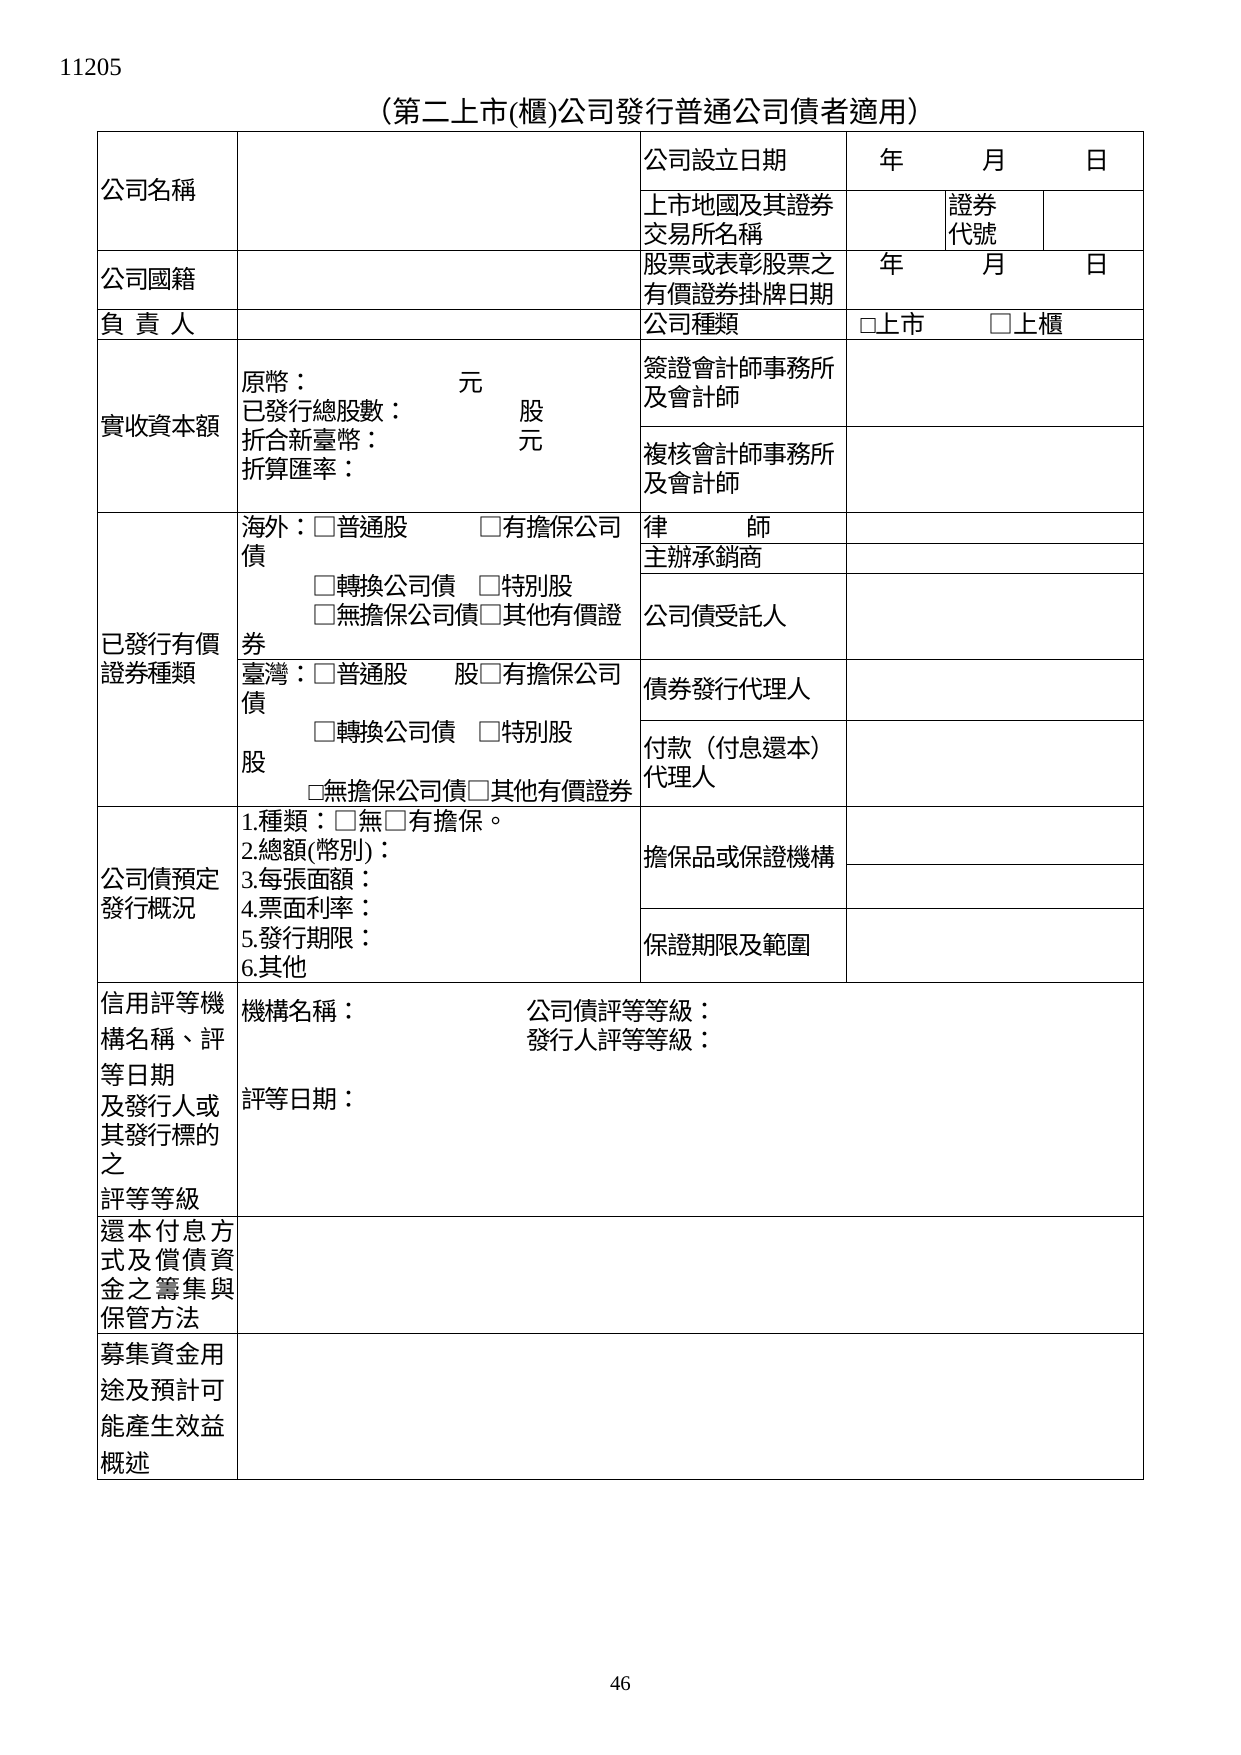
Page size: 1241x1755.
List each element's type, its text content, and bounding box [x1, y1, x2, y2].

table_cell 付款（付息還本） 代理人 [641, 721, 846, 806]
table_cell 海外：□普通股 □有擔保公司債 □轉換公司債 □特別股 □無擔保公司債□其他有價證券 [238, 513, 640, 659]
table_cell [847, 660, 1143, 719]
table_cell 債券發行代理人 [641, 660, 846, 719]
table_cell [847, 721, 1143, 806]
table_cell [1044, 191, 1143, 249]
table_cell [238, 310, 640, 339]
table_cell [847, 191, 945, 249]
table_cell 公司債受託人 [641, 574, 846, 659]
table_header 年 月 日 [847, 132, 1143, 190]
table_cell 1.種類：□無□有擔保。 2.總額(幣別)： 3.每張面額： 4.票面利率： 5.發行期限： 6.其他 [238, 807, 640, 982]
table_cell [847, 340, 1143, 426]
table_cell [238, 251, 640, 309]
table_header 公司名稱 [98, 132, 237, 249]
table_cell 還本付息方式及償債資金之籌集與保管方法 [98, 1217, 237, 1333]
table_cell 上市地國及其證券交易所名稱 [641, 191, 846, 249]
table_cell □上市 □上櫃 [847, 310, 1143, 339]
table_cell [847, 427, 1143, 512]
table_cell 信用評等機構名稱、評等日期 及發行人或其發行標的之 評等等級 [98, 983, 237, 1216]
table_cell 保證期限及範圍 [641, 909, 846, 982]
table_cell 負 責 人 [98, 310, 237, 339]
table_cell [847, 865, 1143, 908]
table_header [238, 132, 640, 249]
table_cell 主辦承銷商 [641, 544, 846, 573]
table_cell 實收資本額 [98, 340, 237, 512]
table_cell [847, 807, 1143, 863]
table_cell 簽證會計師事務所及會計師 [641, 340, 846, 426]
table_cell 證券 代號 [946, 191, 1043, 249]
table_cell [238, 1334, 1143, 1479]
table_cell [847, 909, 1143, 982]
table_cell 擔保品或保證機構 [641, 807, 846, 908]
table_cell 原幣： 元 已發行總股數： 股 折合新臺幣： 元 折算匯率： [238, 340, 640, 512]
table_cell [847, 544, 1143, 573]
table_cell 股票或表彰股票之有價證券掛牌日期 [641, 251, 846, 309]
table_cell 公司國籍 [98, 251, 237, 309]
table_cell 律 師 [641, 513, 846, 542]
table_cell 公司債預定 發行概況 [98, 807, 237, 982]
table_cell 募集資金用途及預計可能產生效益概述 [98, 1334, 237, 1479]
table_cell 機構名稱： 公司債評等等級： 發行人評等等級： 評等日期： [238, 983, 1143, 1216]
table_cell [238, 1217, 1143, 1333]
subtitle （第二上市(櫃)公司發行普通公司債者適用） [118, 88, 1181, 131]
table_cell 已發行有價 證券種類 [98, 513, 237, 806]
table_cell [847, 513, 1143, 542]
table_cell 年 月 日 [847, 251, 1143, 309]
table_header 公司設立日期 [641, 132, 846, 190]
table_cell 臺灣：□普通股 股□有擔保公司債 □轉換公司債 □特別股 股 □無擔保公司債□其他有價證券 [238, 660, 640, 806]
table_cell 公司種類 [641, 310, 846, 339]
table_cell [847, 574, 1143, 659]
table_cell 複核會計師事務所及會計師 [641, 427, 846, 512]
